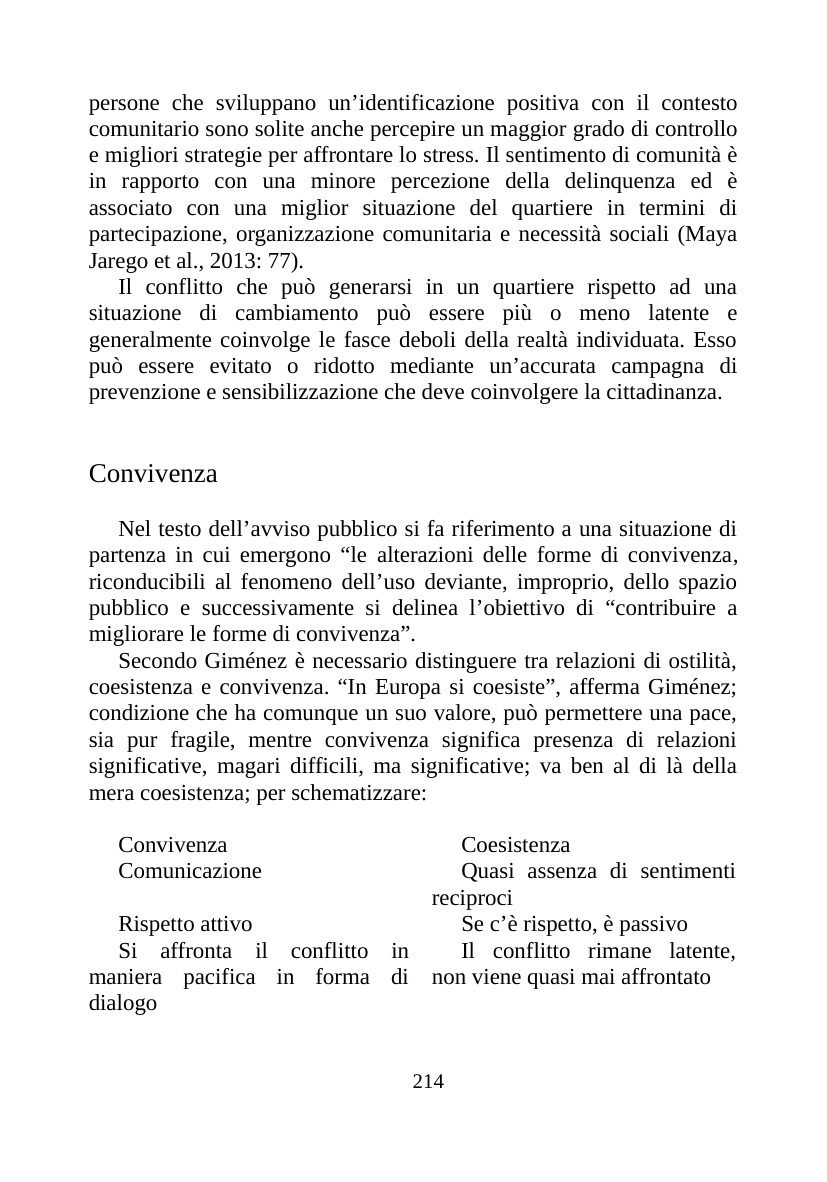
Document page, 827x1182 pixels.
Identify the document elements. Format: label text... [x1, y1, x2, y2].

table_cell Il conflitto rimane latente, non viene quasi mai affrontato [420, 937, 748, 1016]
table_cell Rispetto attivo [77, 910, 420, 937]
table_cell Si affronta il conflitto in maniera pacifica in forma di dialogo [77, 937, 420, 1016]
text persone che sviluppano un’identificazione positiva con il contesto comunitario sono solite anche percepire un maggior grado di controllo e migliori strategie per affrontare lo stress. Il sentimento di comunità è in rapporto con una minore percezione della delinquenza ed è associato con una miglior situazione del quartiere in termini di partecipazione, organizzazione comunitaria e necessità sociali (Maya Jarego et al., 2013: 77). [88, 88, 738, 273]
table_cell Quasi assenza di sentimenti reciproci [420, 858, 748, 910]
subtitle Convivenza [88, 457, 738, 489]
table_cell Se c’è rispetto, è passivo [420, 910, 748, 937]
table_cell Comunicazione [77, 858, 420, 910]
table_header Convivenza [77, 831, 420, 858]
table_header Coesistenza [420, 831, 748, 858]
text Nel testo dell’avviso pubblico si fa riferimento a una situazione di partenza in cui emergono “le alterazioni delle forme di convivenza, riconducibili al fenomeno dell’uso deviante, improprio, dello spazio pubblico e successivamente si delinea l’obiettivo di “contribuire a migliorare le forme di convivenza”. [88, 515, 738, 647]
text Il conflitto che può generarsi in un quartiere rispetto ad una situazione di cambiamento può essere più o meno latente e generalmente coinvolge le fasce deboli della realtà individuata. Esso può essere evitato o ridotto mediante un’accurata campagna di prevenzione e sensibilizzazione che deve coinvolgere la cittadinanza. [88, 273, 738, 405]
text Secondo Giménez è necessario distinguere tra relazioni di ostilità, coesistenza e convivenza. “In Europa si coesiste”, afferma Giménez; condizione che ha comunque un suo valore, può permettere una pace, sia pur fragile, mentre convivenza significa presenza di relazioni significative, magari difficili, ma significative; va ben al di là della mera coesistenza; per schematizzare: [88, 647, 738, 805]
